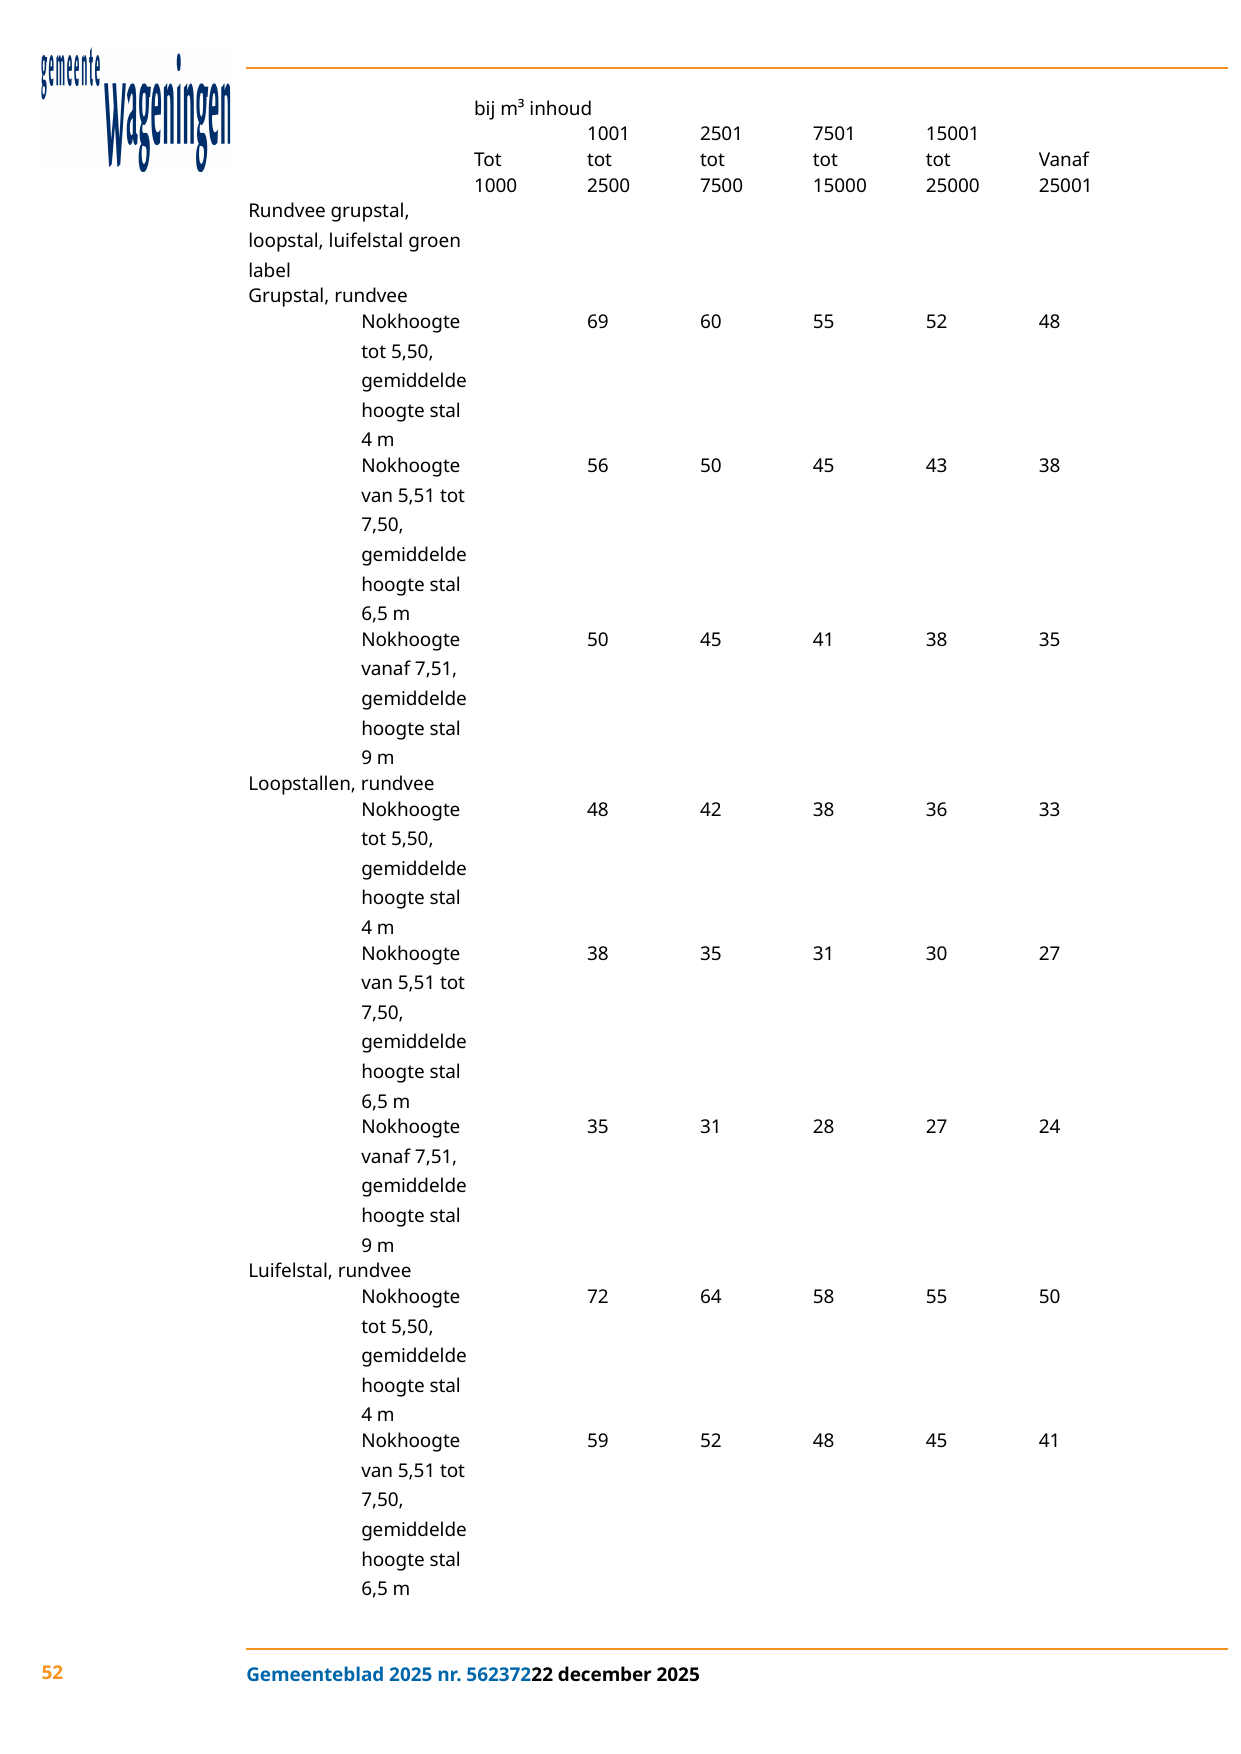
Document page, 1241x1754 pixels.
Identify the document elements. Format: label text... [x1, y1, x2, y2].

table_cell Rundvee grupstal, loopstal, luifelstal groen label [248, 198, 474, 283]
table_cell 50 [700, 453, 813, 626]
table_cell 45 [926, 1428, 1038, 1601]
table_cell [700, 198, 813, 283]
table_cell 25001 [1039, 172, 1152, 198]
table_cell [587, 770, 700, 796]
table_cell 36 [926, 796, 1038, 940]
table_cell 33 [1039, 796, 1152, 940]
table_cell [813, 283, 926, 308]
table_cell [587, 283, 700, 308]
table_cell Nokhoogte vanaf 7,51, gemiddelde hoogte stal 9 m [361, 1114, 474, 1258]
table_cell [248, 796, 361, 940]
table_cell 30 [926, 940, 1038, 1113]
table_cell [1039, 95, 1152, 121]
table_cell 58 [813, 1283, 926, 1427]
table_cell [248, 121, 361, 146]
table_cell 7501 [813, 121, 926, 146]
table_cell 42 [700, 796, 813, 940]
table_cell Luifelstal, rundvee [248, 1258, 474, 1283]
table_cell [813, 770, 926, 796]
table_cell 45 [700, 626, 813, 770]
table_cell [361, 146, 474, 172]
table_cell 43 [926, 453, 1038, 626]
table_cell 45 [813, 453, 926, 626]
table_cell 52 [700, 1428, 813, 1601]
table_cell 1000 [474, 172, 587, 198]
table_cell [474, 1258, 587, 1283]
table_cell 27 [926, 1114, 1038, 1258]
table_cell 2500 [587, 172, 700, 198]
table_cell [474, 198, 587, 283]
table_cell 27 [1039, 940, 1152, 1113]
table_cell [700, 283, 813, 308]
table_cell 38 [1039, 453, 1152, 626]
table_cell 48 [813, 1428, 926, 1601]
table_cell Nokhoogte vanaf 7,51, gemiddelde hoogte stal 9 m [361, 626, 474, 770]
table_cell 24 [1039, 1114, 1152, 1258]
table_cell Vanaf [1039, 146, 1152, 172]
table_cell 38 [926, 626, 1038, 770]
table_cell [361, 121, 474, 146]
table_cell [248, 1428, 361, 1601]
table_cell [474, 308, 587, 452]
table_cell 38 [813, 796, 926, 940]
table_cell [361, 172, 474, 198]
table_cell Grupstal, rundvee [248, 283, 474, 308]
table_cell [813, 1258, 926, 1283]
table_cell [474, 121, 587, 146]
table_cell [587, 198, 700, 283]
table_cell [248, 453, 361, 626]
table_cell 2501 [700, 121, 813, 146]
table_cell 35 [587, 1114, 700, 1258]
table_cell Loopstallen, rundvee [248, 770, 474, 796]
table_cell Nokhoogte tot 5,50, gemiddelde hoogte stal 4 m [361, 796, 474, 940]
table_cell [474, 1114, 587, 1258]
table_cell [926, 770, 1038, 796]
table_cell [474, 453, 587, 626]
table_cell [248, 146, 361, 172]
table_cell [474, 770, 587, 796]
table_cell [813, 198, 926, 283]
table_cell 38 [587, 940, 700, 1113]
table_cell [1039, 770, 1152, 796]
table_cell [248, 172, 361, 198]
table_cell tot [926, 146, 1038, 172]
table_cell Nokhoogte van 5,51 tot 7,50, gemiddelde hoogte stal 6,5 m [361, 1428, 474, 1601]
table_cell 60 [700, 308, 813, 452]
table_cell Nokhoogte van 5,51 tot 7,50, gemiddelde hoogte stal 6,5 m [361, 940, 474, 1113]
table_cell [248, 95, 361, 121]
table_cell [248, 1283, 361, 1427]
table_cell [587, 1258, 700, 1283]
table_cell 15000 [813, 172, 926, 198]
table_cell 35 [700, 940, 813, 1113]
table_cell 7500 [700, 172, 813, 198]
table_cell tot [700, 146, 813, 172]
table_cell Nokhoogte tot 5,50, gemiddelde hoogte stal 4 m [361, 1283, 474, 1427]
table_cell 41 [1039, 1428, 1152, 1601]
table_cell 41 [813, 626, 926, 770]
table_cell [474, 940, 587, 1113]
table_cell 72 [587, 1283, 700, 1427]
table_cell Nokhoogte tot 5,50, gemiddelde hoogte stal 4 m [361, 308, 474, 452]
table_cell 55 [813, 308, 926, 452]
table_cell [474, 283, 587, 308]
table_cell Tot [474, 146, 587, 172]
table_cell [474, 1428, 587, 1601]
table_cell [1039, 283, 1152, 308]
table_cell 50 [587, 626, 700, 770]
table_cell [1039, 1258, 1152, 1283]
table_cell [926, 1258, 1038, 1283]
table_cell tot [813, 146, 926, 172]
picture [41, 47, 231, 172]
table_cell 69 [587, 308, 700, 452]
table_cell 64 [700, 1283, 813, 1427]
table_cell [926, 283, 1038, 308]
table_cell [1039, 198, 1152, 283]
table_cell 28 [813, 1114, 926, 1258]
table_cell [248, 308, 361, 452]
table_cell 35 [1039, 626, 1152, 770]
table_cell 25000 [926, 172, 1038, 198]
table_cell 1001 [587, 121, 700, 146]
table_cell 50 [1039, 1283, 1152, 1427]
table_cell [474, 1283, 587, 1427]
table_cell 59 [587, 1428, 700, 1601]
table_cell 55 [926, 1283, 1038, 1427]
table_cell 15001 [926, 121, 1038, 146]
table_cell tot [587, 146, 700, 172]
table_cell 48 [587, 796, 700, 940]
table_cell [248, 626, 361, 770]
table_cell [700, 1258, 813, 1283]
table_cell [248, 1114, 361, 1258]
table_cell [813, 95, 926, 121]
table_cell [361, 95, 474, 121]
table_cell [474, 626, 587, 770]
table_cell [926, 95, 1038, 121]
table_cell [700, 770, 813, 796]
table_cell Nokhoogte van 5,51 tot 7,50, gemiddelde hoogte stal 6,5 m [361, 453, 474, 626]
table_cell 48 [1039, 308, 1152, 452]
table_cell 56 [587, 453, 700, 626]
table_cell [926, 198, 1038, 283]
table_cell 31 [813, 940, 926, 1113]
table_cell [248, 940, 361, 1113]
table_cell [1039, 121, 1152, 146]
table_cell 31 [700, 1114, 813, 1258]
table_cell bij m³ inhoud [474, 95, 813, 121]
table_cell [474, 796, 587, 940]
table_cell 52 [926, 308, 1038, 452]
